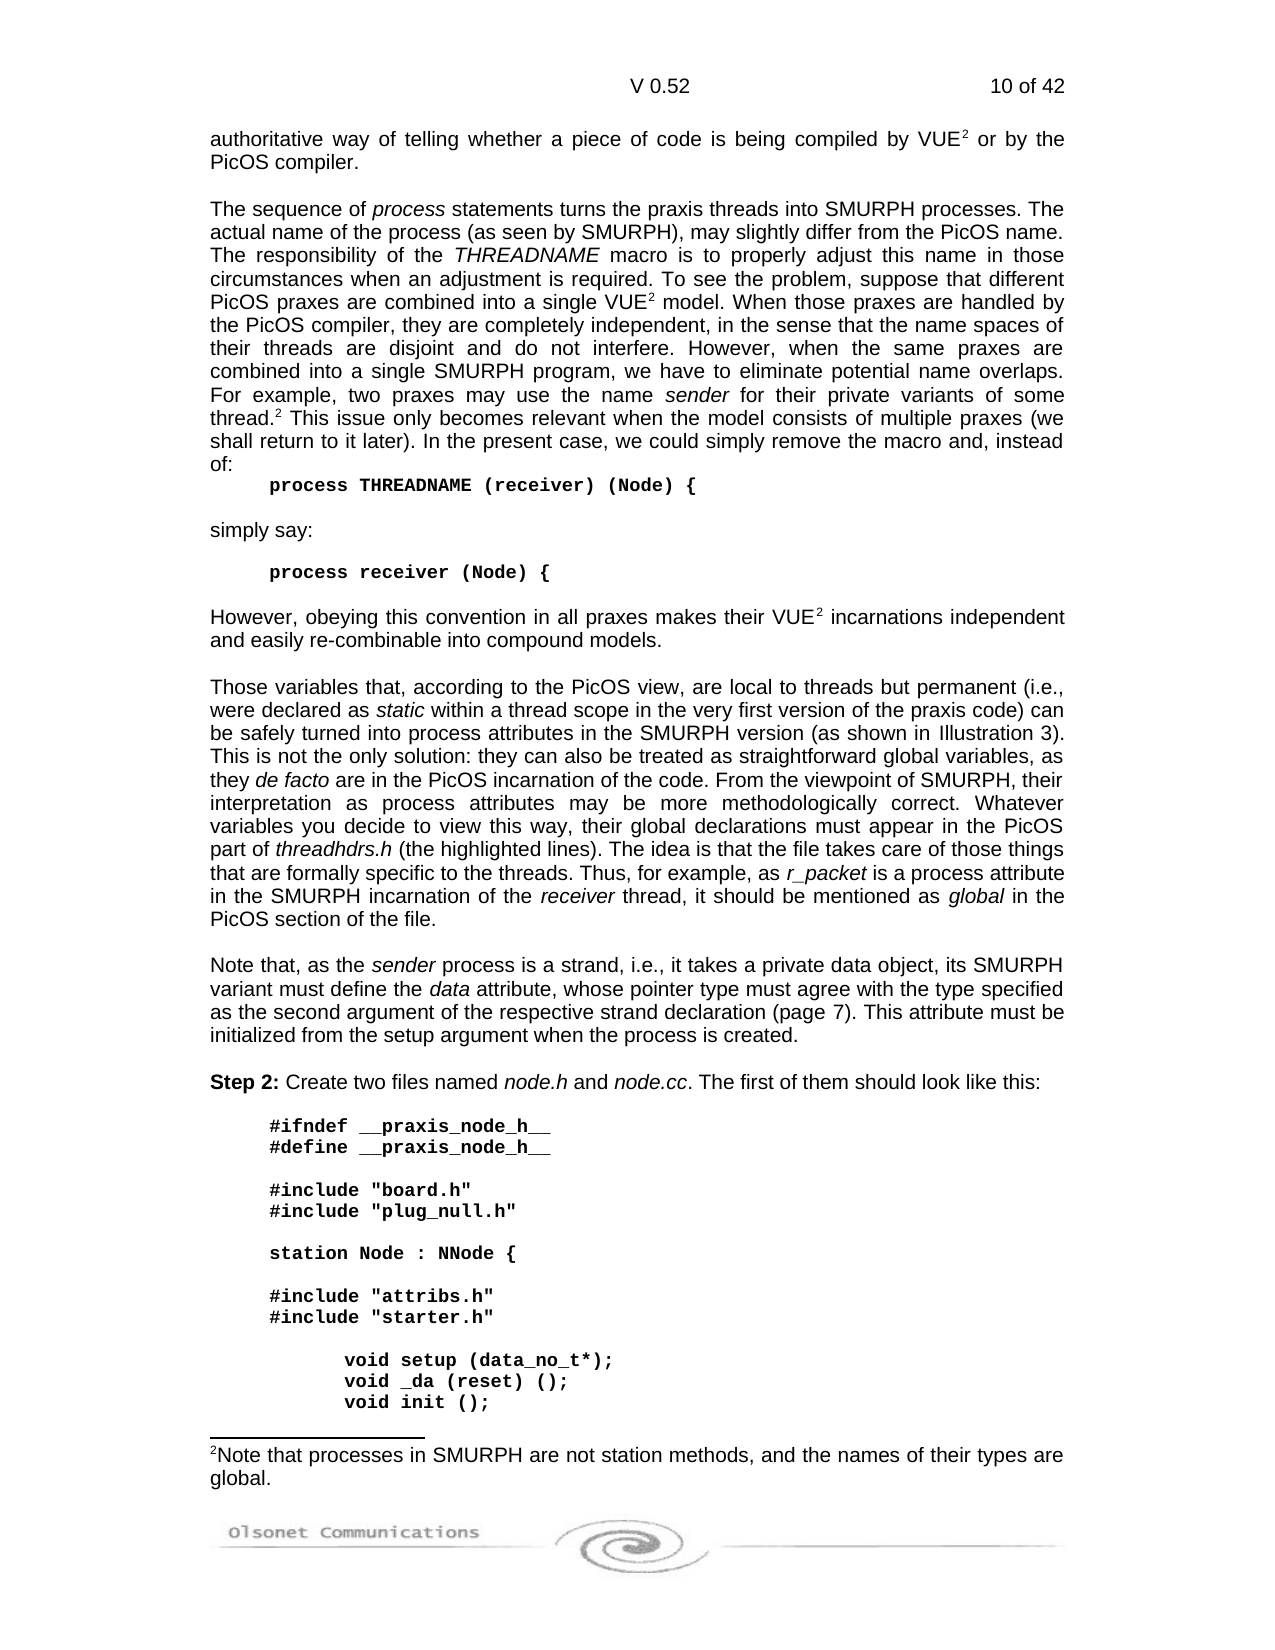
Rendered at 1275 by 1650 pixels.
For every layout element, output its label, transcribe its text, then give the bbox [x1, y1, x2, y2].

text authoritative way of telling whether a piece of code is being compiled by VUE2 or by the PicOS compiler. [210, 128, 1065, 174]
text #define __praxis_node_h__ [269, 1138, 1065, 1159]
text Note that, as the sender process is a strand, i.e., it takes a private data object, its SMURPH variant must define the data attribute, whose pointer type must agree with the type specified as the second argument of the respective strand declaration (page 7). This attribute must be initialized from the setup argument when the process is created. [210, 954, 1065, 1047]
text simply say: [210, 519, 1065, 542]
picture [210, 1504, 1065, 1596]
text void _da (reset) (); [269, 1372, 1065, 1393]
text The sequence of process statements turns the praxis threads into SMURPH processes. The actual name of the process (as seen by SMURPH), may slightly differ from the PicOS name. The responsibility of the THREADNAME macro is to properly adjust this name in those circumstances when an adjustment is required. To see the problem, suppose that different PicOS praxes are combined into a single VUE2 model. When those praxes are handled by the PicOS compiler, they are completely independent, in the sense that the name spaces of their threads are disjoint and do not interfere. However, when the same praxes are combined into a single SMURPH program, we have to eliminate potential name overlaps. For example, two praxes may use the name sender for their private variants of some thread. This issue only becomes relevant when the model consists of multiple praxes (we shall return to it later). In the present case, we could simply remove the macro and, instead of: [210, 197, 1065, 476]
text #include "plug_null.h" [269, 1202, 1065, 1223]
text void init (); [269, 1393, 1065, 1414]
text process receiver (Node) { [269, 563, 1065, 584]
text #include "starter.h" [269, 1308, 1065, 1329]
text However, obeying this convention in all praxes makes their VUE2 incarnations independent and easily re-combinable into compound models. [210, 606, 1065, 652]
text Those variables that, according to the PicOS view, are local to threads but permanent (i.e., were declared as static within a thread scope in the very first version of the praxis code) can be safely turned into process attributes in the SMURPH version (as shown in Illustration 3). This is not the only solution: they can also be treated as straightforward global variables, as they de facto are in the PicOS incarnation of the code. From the viewpoint of SMURPH, their interpretation as process attributes may be more methodologically correct. Whatever variables you decide to view this way, their global declarations must appear in the PicOS part of threadhdrs.h (the highlighted lines). The idea is that the file takes care of those things that are formally specific to the threads. Thus, for example, as r_packet is a process attribute in the SMURPH incarnation of the receiver thread, it should be mentioned as global in the PicOS section of the file. [210, 675, 1065, 931]
text #include "attribs.h" [269, 1287, 1065, 1308]
text Step 2: Create two files named node.h and node.cc. The first of them should look like this: [210, 1070, 1065, 1093]
text process THREADNAME (receiver) (Node) { [269, 476, 1065, 497]
text #ifndef __praxis_node_h__ [269, 1117, 1065, 1138]
text #include "board.h" [269, 1180, 1065, 1202]
text station Node : NNode { [269, 1244, 1065, 1265]
text Note that processes in SMURPH are not station methods, and the names of their types are global. [210, 1444, 1065, 1490]
text void setup (data_no_t*); [269, 1350, 1065, 1372]
